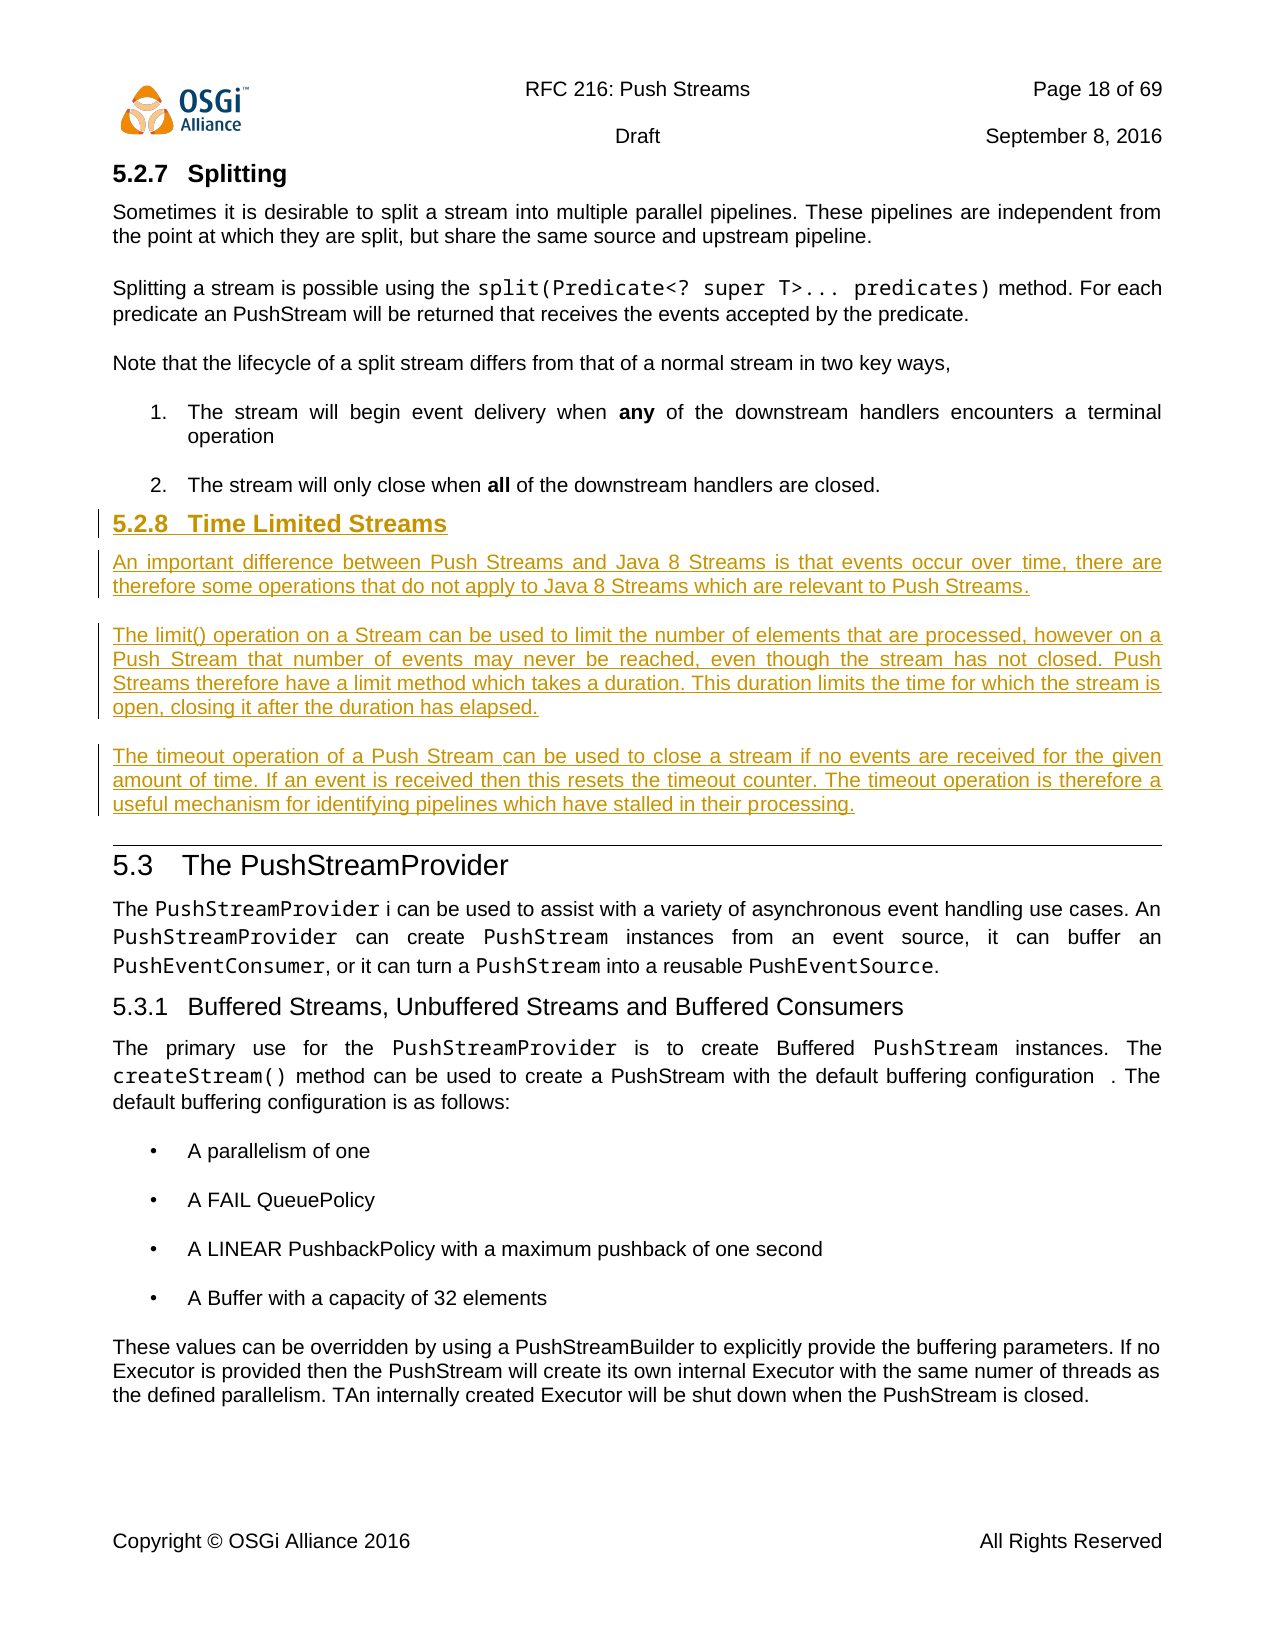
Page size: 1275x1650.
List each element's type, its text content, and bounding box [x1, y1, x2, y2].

list A FAIL QueuePolicy [150, 1188, 1162, 1212]
text An important difference between Push Streams and Java 8 Streams is that events occur over time, there are therefore some operations that do not apply to Java 8 Streams which are relevant to Push Streams. [112, 550, 1162, 598]
subtitle Time Limited Streams [112, 509, 1162, 538]
subtitle Splitting [112, 159, 1162, 188]
list The stream will only close when all of the downstream handlers are closed. [150, 472, 1162, 496]
text Push Stream that number of events may never be reached, even though the stream has not closed. Push [112, 645, 1162, 668]
text amount of time. If an event is received then this resets the timeout counter. The timeout operation is therefore a [112, 766, 1162, 789]
list The stream will begin event delivery when any of the downstream handlers encounters a terminal operation [150, 399, 1162, 447]
list A LINEAR PushbackPolicy with a maximum pushback of one second [150, 1237, 1162, 1261]
text Streams therefore have a limit method which takes a duration. This duration limits the time for which the stream is [112, 669, 1162, 692]
text Splitting a stream is possible using the split(Predicate<? super T>... predicates) method. For each predicate an PushStream will be returned that receives the events accepted by the predicate. [112, 273, 1162, 326]
text These values can be overridden by using a PushStreamBuilder to explicitly provide the buffering parameters. If no Executor is provided then the PushStream will create its own internal Executor with the same numer of threads as the defined parallelism. TAn internally created Executor will be shut down when the PushStream is closed. [112, 1335, 1162, 1407]
text The primary use for the PushStreamProvider is to create Buffered PushStream instances. The createStream() method can be used to create a PushStream with the default buffering configuration . The default buffering configuration is as follows: [112, 1033, 1162, 1114]
text The limit() operation on a Stream can be used to limit the number of elements that are processed, however on a [112, 623, 1162, 644]
text Sometimes it is desirable to split a stream into multiple parallel pipelines. These pipelines are independent from the point at which they are split, but share the same source and upstream pipeline. [112, 200, 1162, 248]
picture [113, 78, 257, 142]
subtitle Buffered Streams, Unbuffered Streams and Buffered Consumers [112, 992, 1162, 1021]
text Note that the lifecycle of a split stream differs from that of a normal stream in two key ways, [112, 351, 1162, 374]
text The timeout operation of a Push Stream can be used to close a stream if no events are received for the given [112, 744, 1162, 765]
list A parallelism of one [150, 1139, 1162, 1163]
text useful mechanism for identifying pipelines which have stalled in their processing. [112, 790, 1162, 816]
list A Buffer with a capacity of 32 elements [150, 1286, 1162, 1310]
text The PushStreamProvider i can be used to assist with a variety of asynchronous event handling use cases. An PushStreamProvider can create PushStream instances from an event source, it can buffer an PushEventConsumer, or it can turn a PushStream into a reusable PushEventSource. [112, 894, 1162, 979]
subtitle The PushStreamProvider [112, 846, 1162, 882]
text open, closing it after the duration has elapsed. [112, 693, 1162, 719]
